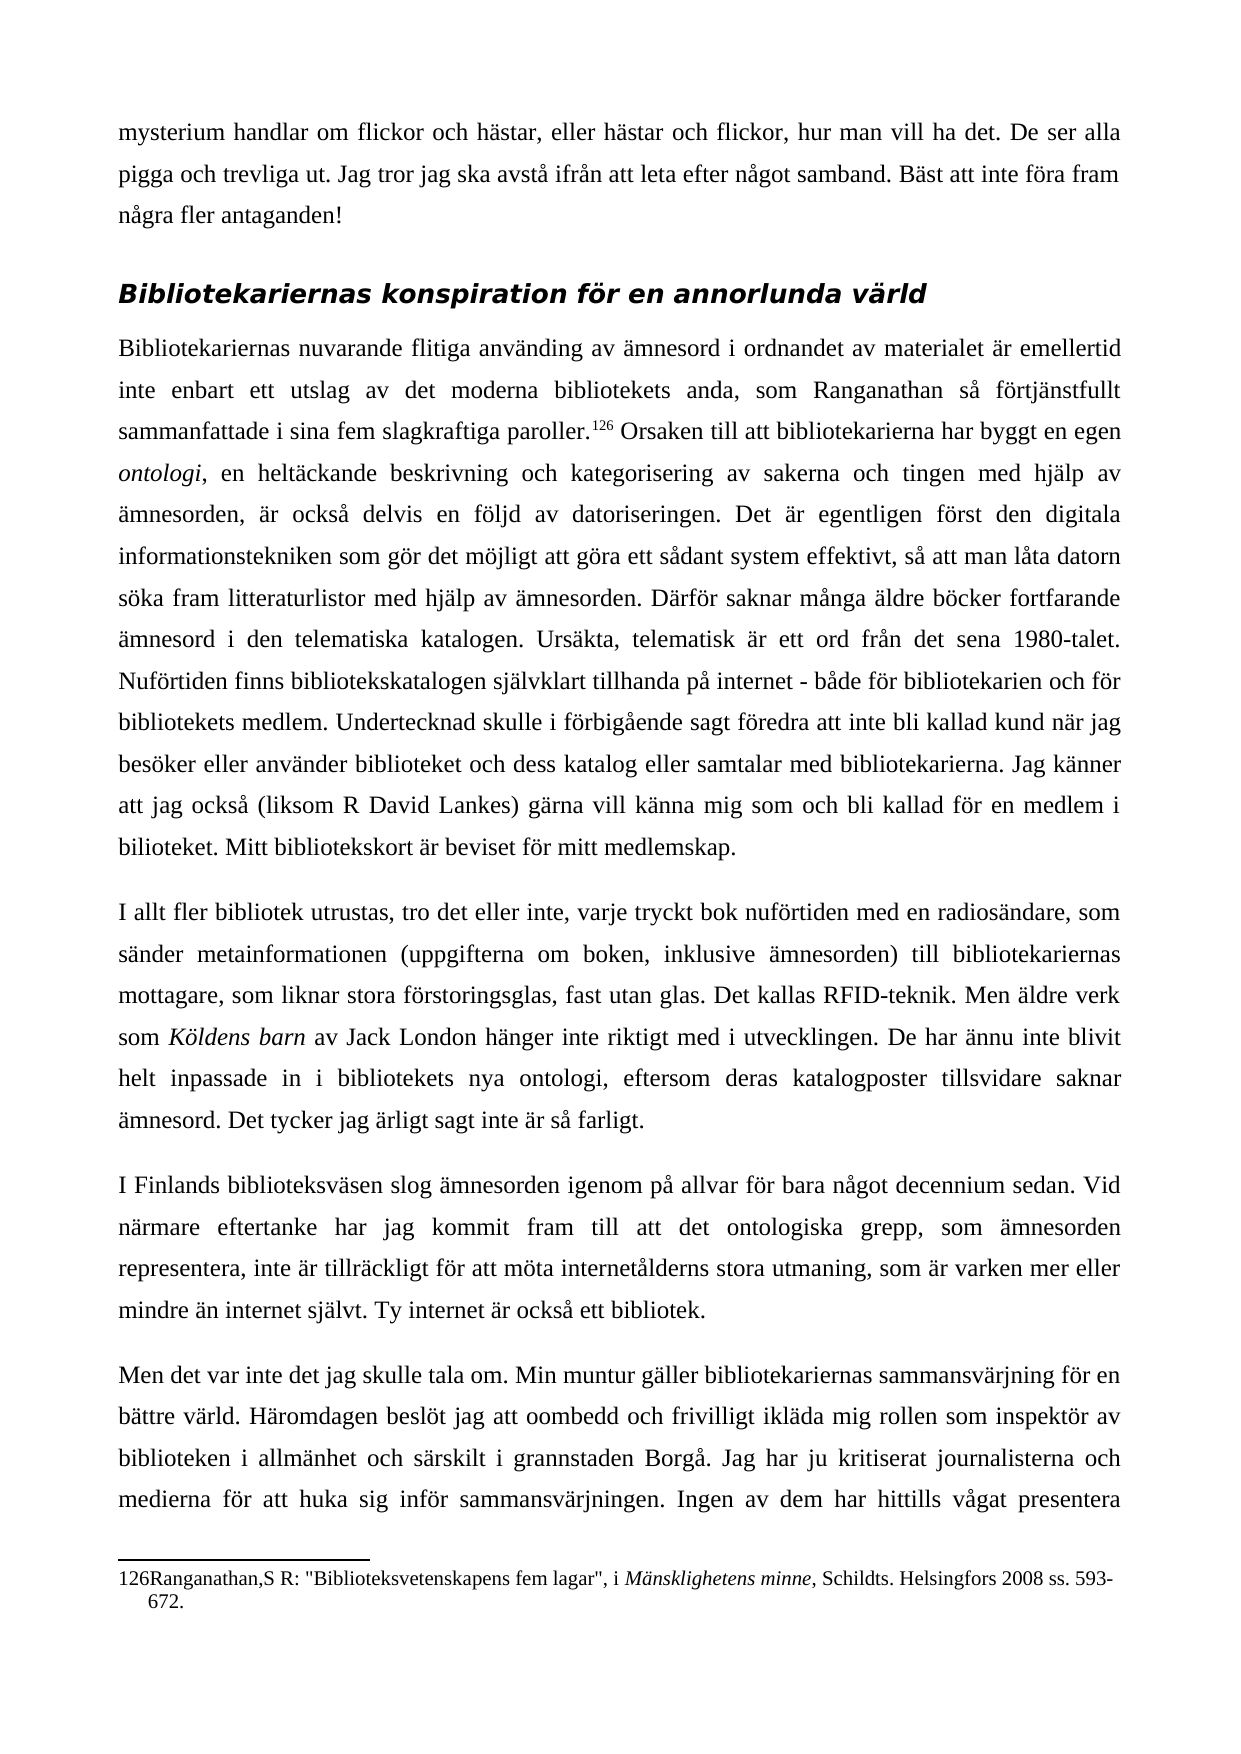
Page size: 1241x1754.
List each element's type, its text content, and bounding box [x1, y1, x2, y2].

text Bibliotekariernas nuvarande flitiga använding av ämnesord i ordnandet av materialet är emellertid inte enbart ett utslag av det moderna bibliotekets anda, som Ranganathan så förtjänstfullt sammanfattade i sina fem slagkraftiga paroller. Orsaken till att bibliotekarierna har byggt en egen ontologi, en heltäckande beskrivning och kategorisering av sakerna och tingen med hjälp av ämnesorden, är också delvis en följd av datoriseringen. Det är egentligen först den digitala informationstekniken som gör det möjligt att göra ett sådant system effektivt, så att man låta datorn söka fram litteraturlistor med hjälp av ämnesorden. Därför saknar många äldre böcker fortfarande ämnesord i den telematiska katalogen. Ursäkta, telematisk är ett ord från det sena 1980-talet. Nuförtiden finns bibliotekskatalogen självklart tillhanda på internet - både för bibliotekarien och för bibliotekets medlem. Undertecknad skulle i förbigående sagt föredra att inte bli kallad kund när jag besöker eller använder biblioteket och dess katalog eller samtalar med bibliotekarierna. Jag känner att jag också (liksom R David Lankes) gärna vill känna mig som och bli kallad för en medlem i bilioteket. Mitt bibliotekskort är beviset för mitt medlemskap. [118, 334, 1122, 861]
text I allt fler bibliotek utrustas, tro det eller inte, varje tryckt bok nuförtiden med en radiosändare, som sänder metainformationen (uppgifterna om boken, inklusive ämnesorden) till bibliotekariernas mottagare, som liknar stora förstoringsglas, fast utan glas. Det kallas RFID-teknik. Men äldre verk som Köldens barn av Jack London hänger inte riktigt med i utvecklingen. De har ännu inte blivit helt inpassade in i bibliotekets nya ontologi, eftersom deras katalogposter tillsvidare saknar ämnesord. Det tycker jag ärligt sagt inte är så farligt. [118, 898, 1122, 1134]
text Men det var inte det jag skulle tala om. Min muntur gäller bibliotekariernas sammansvärjning för en bättre värld. Häromdagen beslöt jag att oombedd och frivilligt ikläda mig rollen som inspektör av biblioteken i allmänhet och särskilt i grannstaden Borgå. Jag har ju kritiserat journalisterna och medierna för att huka sig inför sammansvärjningen. Ingen av dem har hittills vågat presentera [118, 1361, 1122, 1513]
subtitle Bibliotekariernas konspiration för en annorlunda värld [118, 279, 1122, 310]
text mysterium handlar om flickor och hästar, eller hästar och flickor, hur man vill ha det. De ser alla pigga och trevliga ut. Jag tror jag ska avstå ifrån att leta efter något samband. Bäst att inte föra fram några fler antaganden! [118, 118, 1122, 229]
text I Finlands biblioteksväsen slog ämnesorden igenom på allvar för bara något decennium sedan. Vid närmare eftertanke har jag kommit fram till att det ontologiska grepp, som ämnesorden representera, inte är tillräckligt för att möta internetålderns stora utmaning, som är varken mer eller mindre än internet självt. Ty internet är också ett bibliotek. [118, 1171, 1122, 1323]
text Ranganathan,S R: "Biblioteksvetenskapens fem lagar", i Mänsklighetens minne, Schildts. Helsingfors 2008 ss. 593-672. [118, 1566, 1122, 1613]
